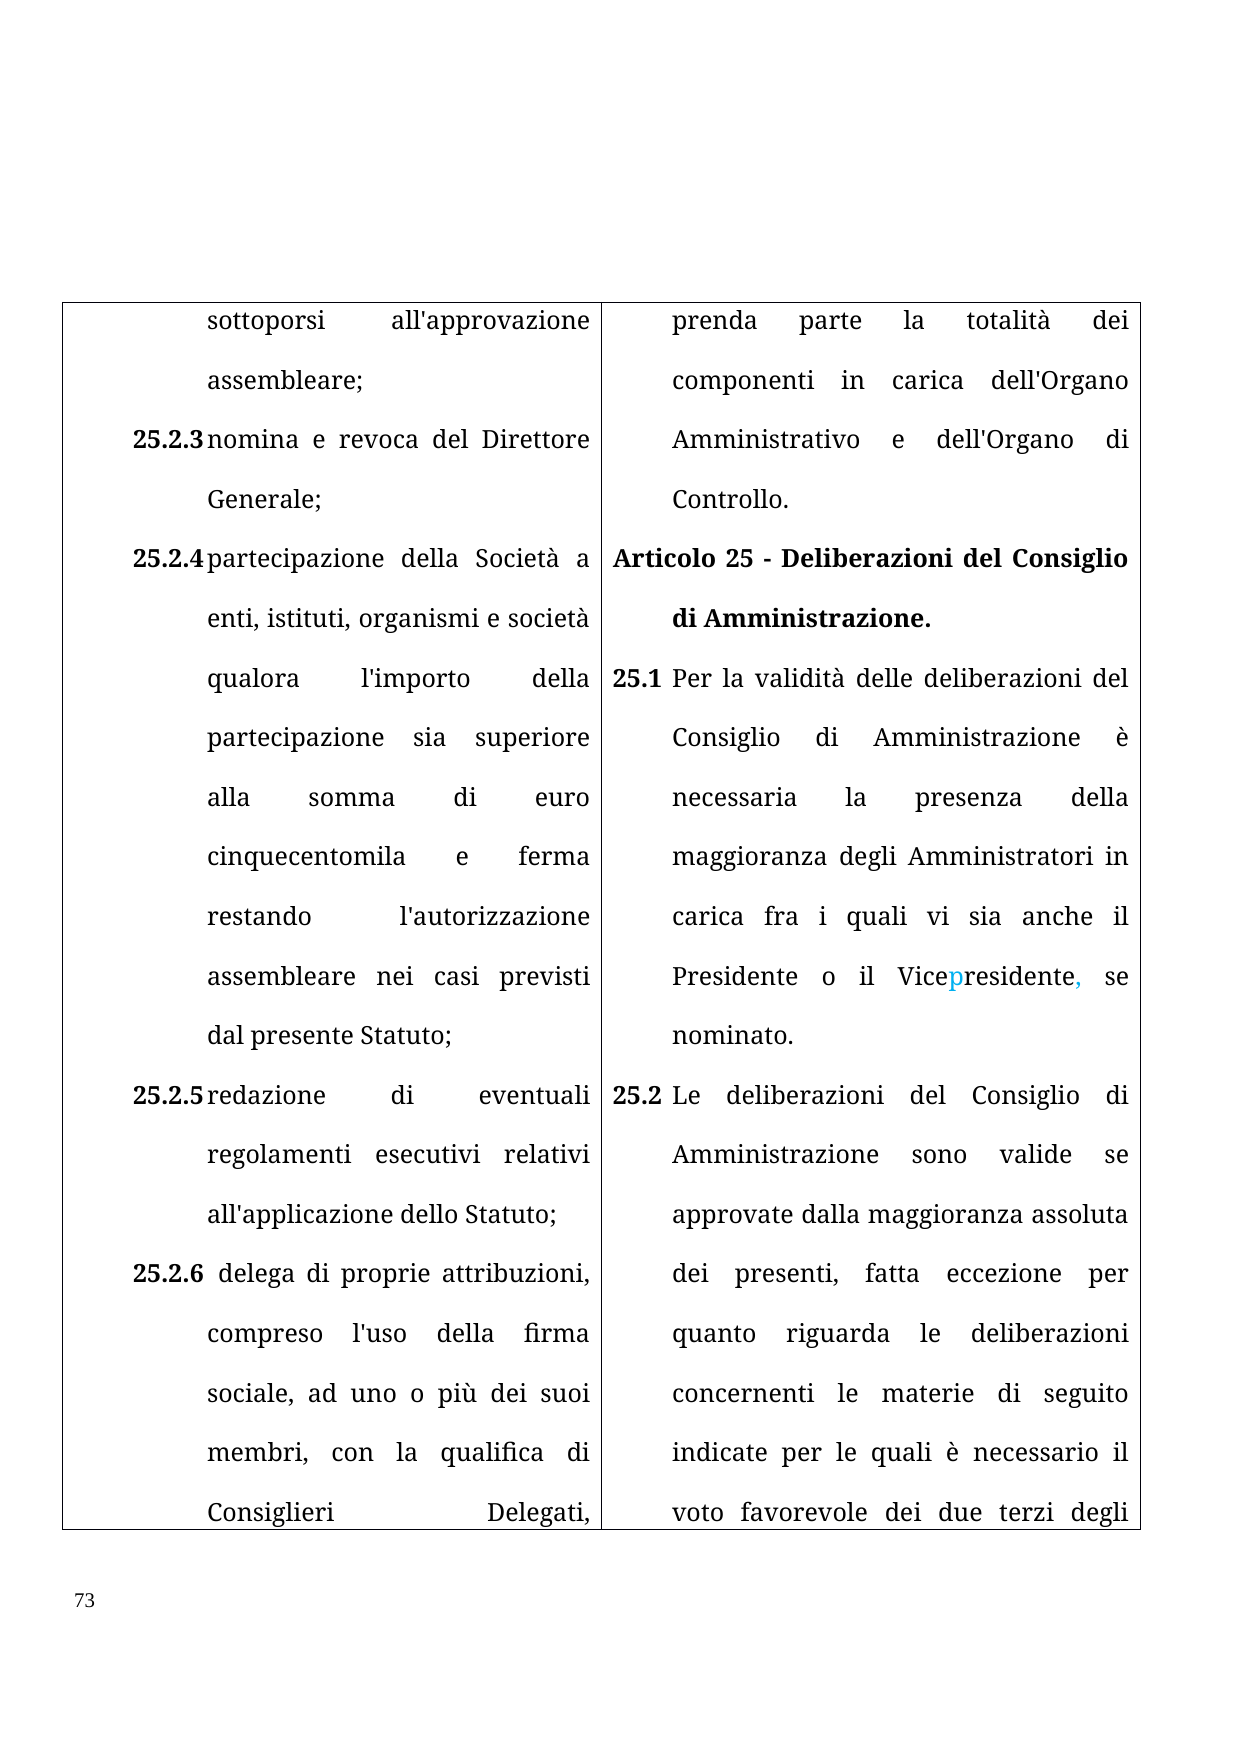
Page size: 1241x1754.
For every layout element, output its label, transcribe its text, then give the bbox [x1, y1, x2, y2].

table_header prenda parte la totalità dei componenti in carica dell'Organo Amministrativo e dell'Organo di Controllo. Articolo 25 - Deliberazioni del Consiglio di Amministrazione. 25.1 Per la validità delle deliberazioni del Consiglio di Amministrazione è necessaria la presenza della maggioranza degli Amministratori in carica fra i quali vi sia anche il Presidente o il Vicepresidente, se nominato. 25.2 Le deliberazioni del Consiglio di Amministrazione sono valide se approvate dalla maggioranza assoluta dei presenti, fatta eccezione per quanto riguarda le deliberazioni concernenti le materie di seguito indicate per le quali è necessario il voto favorevole dei due terzi degli [602, 303, 1140, 1528]
table_header sottoporsi all'approvazione assembleare; 25.2.3 nomina e revoca del Direttore Generale; 25.2.4 partecipazione della Società a enti, istituti, organismi e società qualora l'importo della partecipazione sia superiore alla somma di euro cinquecentomila e ferma restando l'autorizzazione assembleare nei casi previsti dal presente Statuto; 25.2.5 redazione di eventuali regolamenti esecutivi relativi all'applicazione dello Statuto; 25.2.6 delega di proprie attribuzioni, compreso l'uso della firma sociale, ad uno o più dei suoi membri, con la qualifica di Consiglieri Delegati, [63, 303, 601, 1528]
